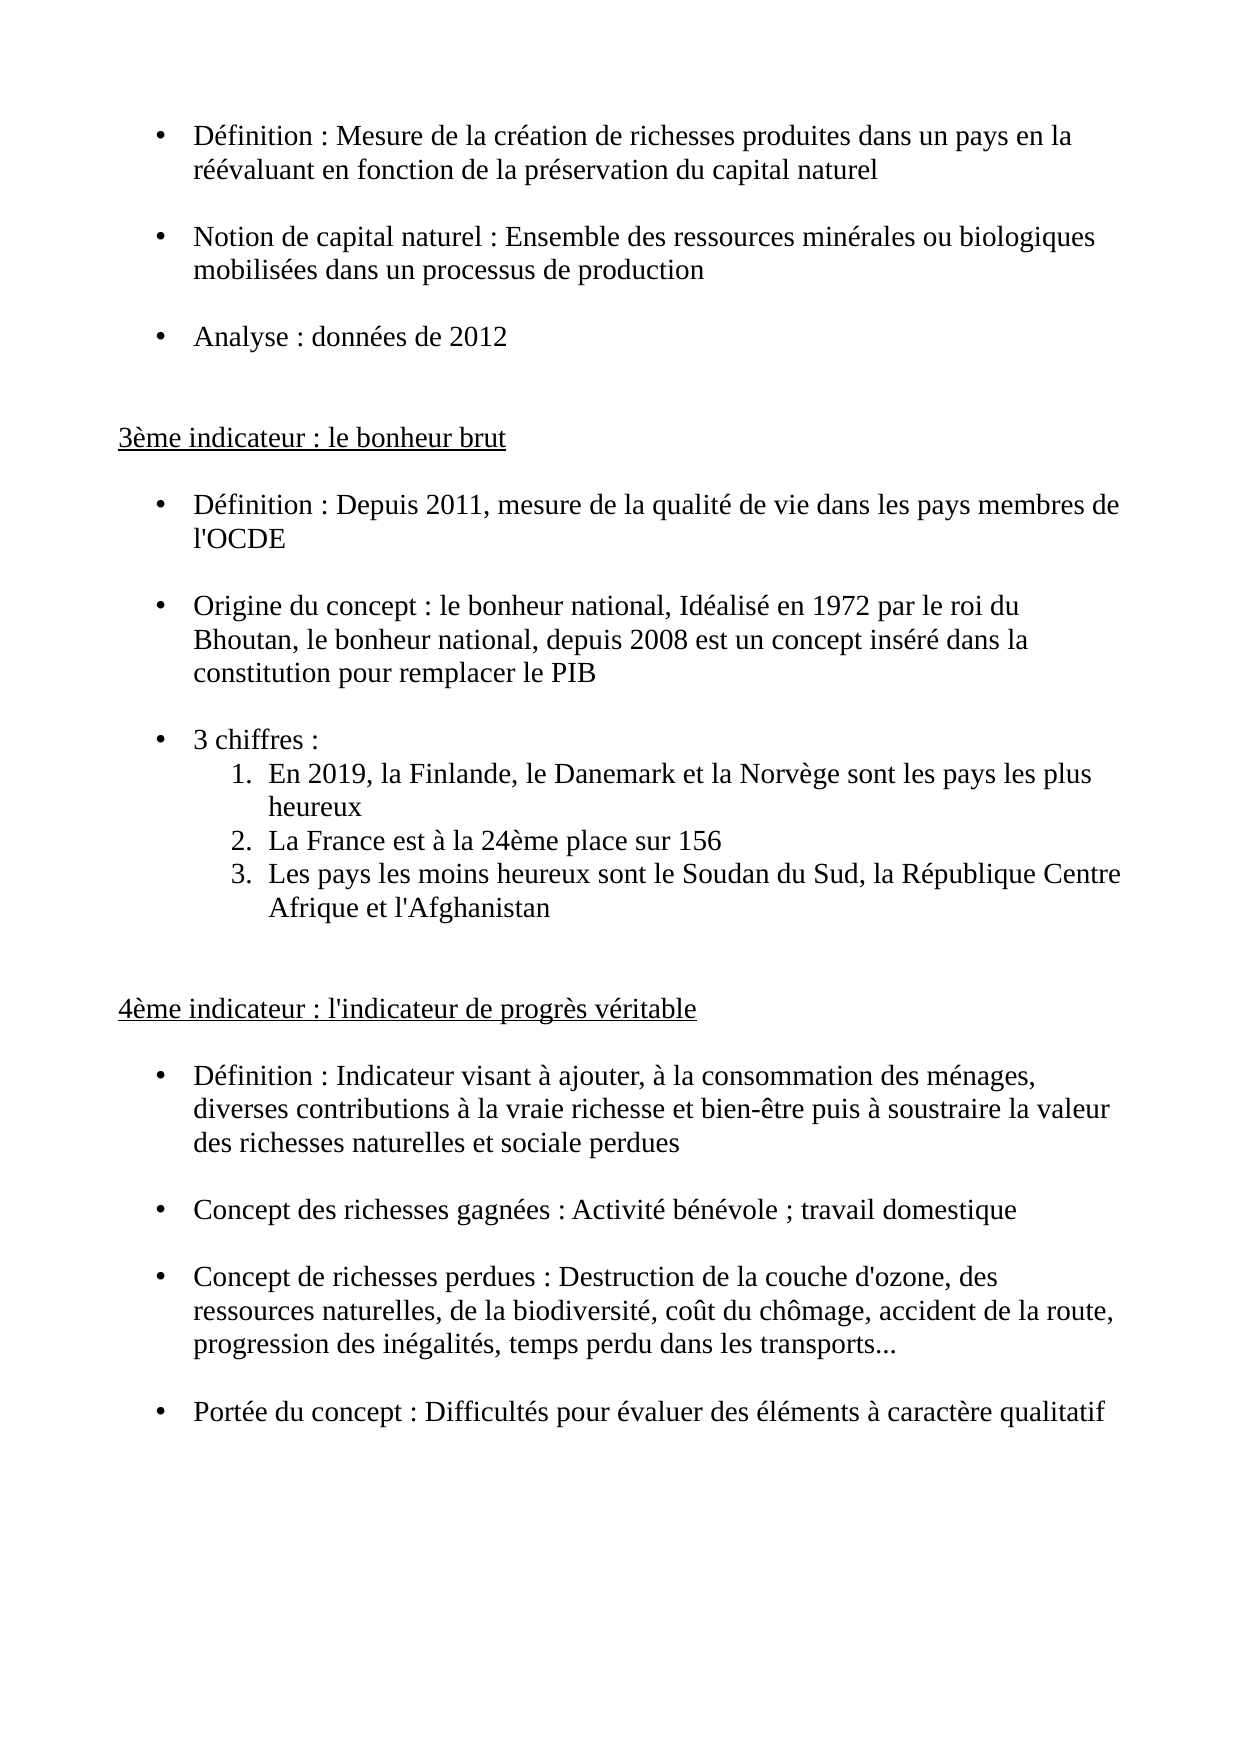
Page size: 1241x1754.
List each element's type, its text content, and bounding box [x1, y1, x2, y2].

text 3ème indicateur : le bonheur brut [118, 420, 1122, 454]
text 4ème indicateur : l'indicateur de progrès véritable [118, 991, 1122, 1024]
list Analyse : données de 2012 [156, 319, 1122, 353]
list Définition : Depuis 2011, mesure de la qualité de vie dans les pays membres de l'OCDE [156, 487, 1122, 554]
list Concept des richesses gagnées : Activité bénévole ; travail domestique [156, 1192, 1122, 1226]
list En 2019, la Finlande, le Danemark et la Norvège sont les pays les plus heureux [231, 756, 1122, 823]
list 3 chiffres : [156, 722, 1122, 756]
list Notion de capital naturel : Ensemble des ressources minérales ou biologiques mobilisées dans un processus de production [156, 219, 1122, 286]
list Portée du concept : Difficultés pour évaluer des éléments à caractère qualitatif [156, 1394, 1122, 1427]
list Définition : Indicateur visant à ajouter, à la consommation des ménages, diverses contributions à la vraie richesse et bien-être puis à soustraire la valeur des richesses naturelles et sociale perdues [156, 1058, 1122, 1159]
list Les pays les moins heureux sont le Soudan du Sud, la République Centre Afrique et l'Afghanistan [231, 857, 1122, 924]
list Définition : Mesure de la création de richesses produites dans un pays en la réévaluant en fonction de la préservation du capital naturel [156, 118, 1122, 185]
list Origine du concept : le bonheur national, Idéalisé en 1972 par le roi du Bhoutan, le bonheur national, depuis 2008 est un concept inséré dans la constitution pour remplacer le PIB [156, 588, 1122, 689]
list La France est à la 24ème place sur 156 [231, 823, 1122, 857]
list Concept de richesses perdues : Destruction de la couche d'ozone, des ressources naturelles, de la biodiversité, coût du chômage, accident de la route, progression des inégalités, temps perdu dans les transports... [156, 1259, 1122, 1360]
